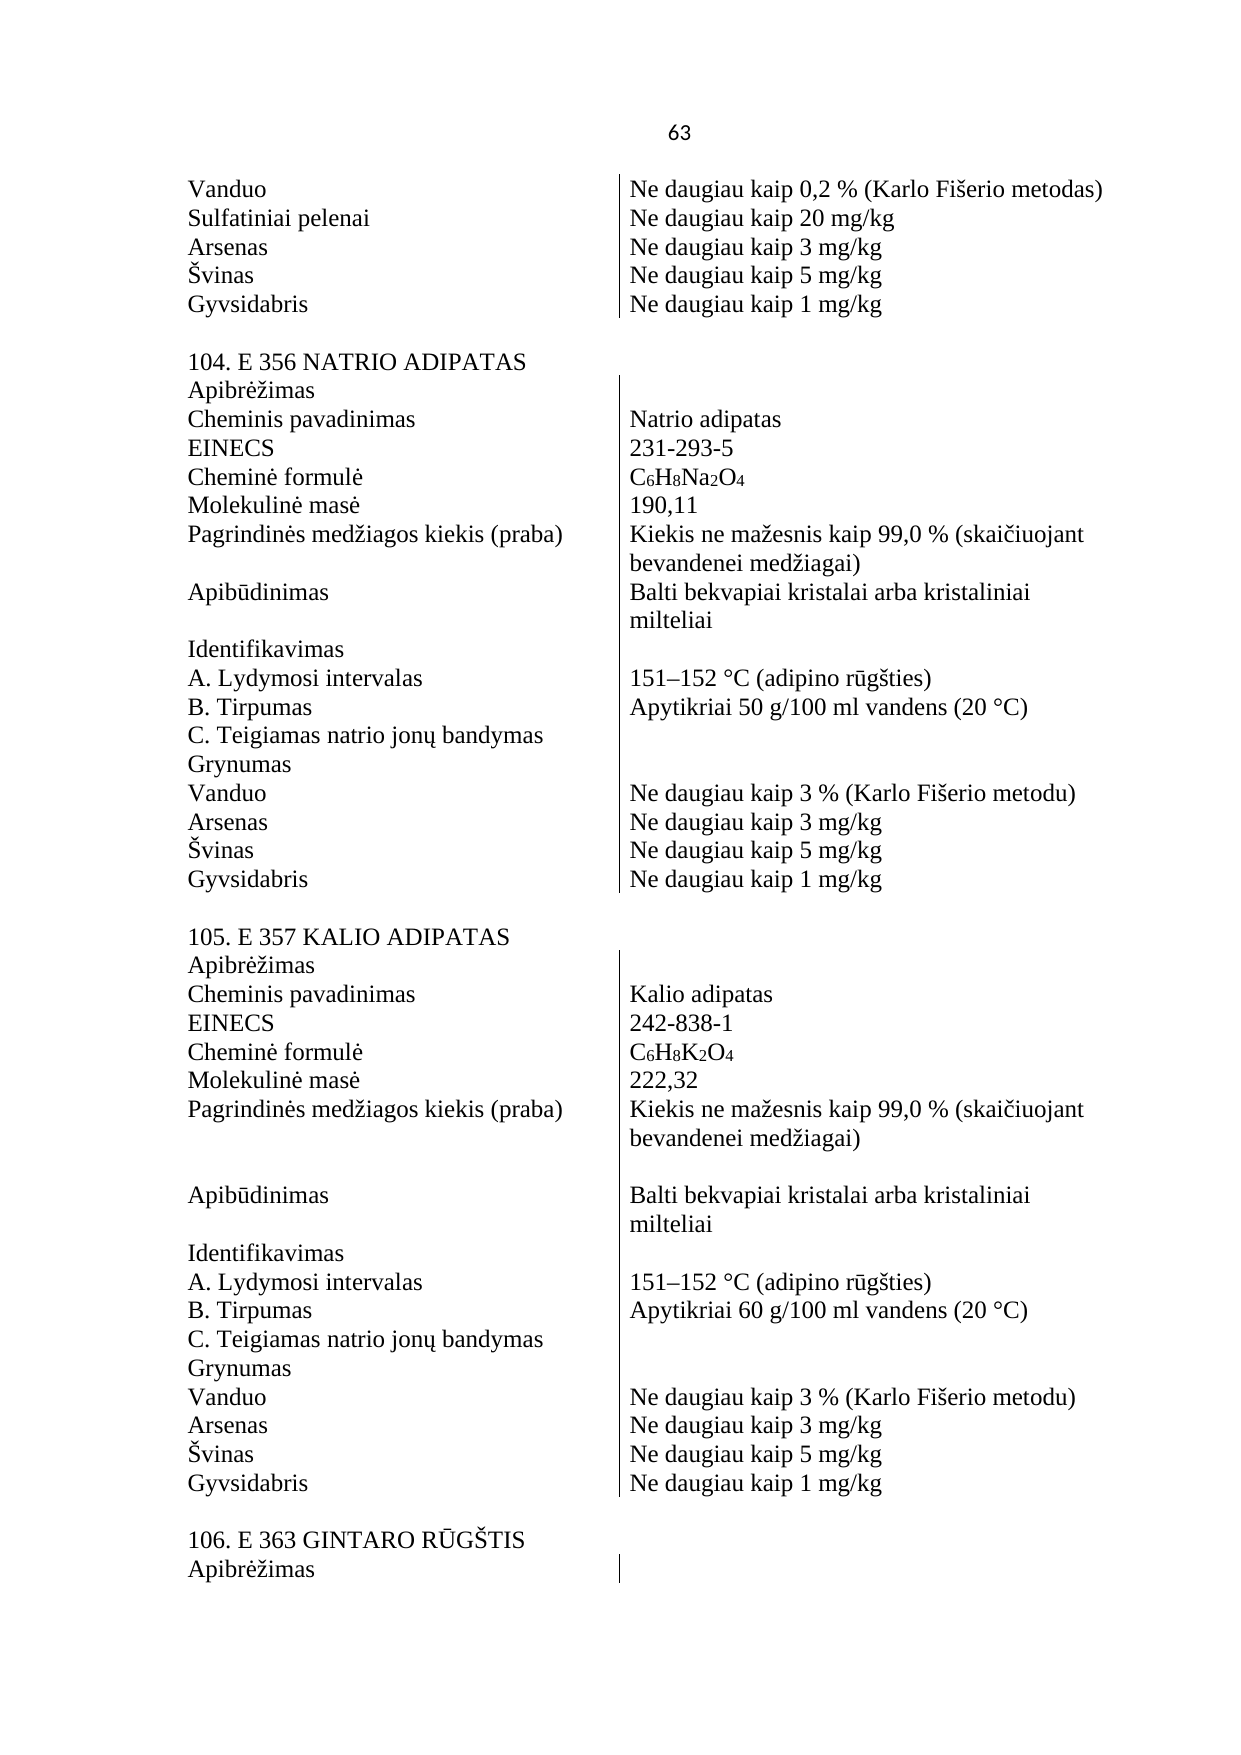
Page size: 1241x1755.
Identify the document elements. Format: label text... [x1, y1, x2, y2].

table_cell Ne daugiau kaip 3 mg/kg [620, 807, 1122, 835]
table_cell Balti bekvapiai kristalai arba kristaliniai milteliai [620, 1180, 1122, 1238]
table_cell Ne daugiau kaip 3 % (Karlo Fišerio metodu) [620, 778, 1122, 807]
table_cell Cheminis pavadinimas [177, 979, 619, 1008]
table_cell Apytikriai 60 g/100 ml vandens (20 °C) [620, 1295, 1122, 1324]
table_cell Kiekis ne mažesnis kaip 99,0 % (skaičiuojant bevandenei medžiagai) [620, 519, 1122, 577]
table_cell Ne daugiau kaip 3 mg/kg [620, 232, 1122, 260]
table_cell Pagrindinės medžiagos kiekis (praba) [177, 519, 619, 577]
table_cell Ne daugiau kaip 5 mg/kg [620, 835, 1122, 864]
table_cell [620, 720, 1122, 749]
table_cell B. Tirpumas [177, 692, 619, 720]
table_cell Cheminis pavadinimas [177, 404, 619, 433]
table_cell Ne daugiau kaip 1 mg/kg [620, 1468, 1122, 1497]
table_cell [620, 1324, 1122, 1353]
table_cell Ne daugiau kaip 1 mg/kg [620, 864, 1122, 893]
table_cell Arsenas [177, 1410, 619, 1439]
table_cell Gyvsidabris [177, 289, 619, 318]
table_cell C. Teigiamas natrio jonų bandymas [177, 1324, 619, 1353]
table_cell Švinas [177, 1439, 619, 1468]
table_cell Grynumas [177, 749, 619, 778]
table_cell Ne daugiau kaip 5 mg/kg [620, 260, 1122, 289]
table_cell Cheminė formulė [177, 462, 619, 490]
table_cell Ne daugiau kaip 1 mg/kg [620, 289, 1122, 318]
table_cell Ne daugiau kaip 5 mg/kg [620, 1439, 1122, 1468]
table_cell C6H8K2O4 [620, 1037, 1122, 1065]
table_cell Ne daugiau kaip 3 % (Karlo Fišerio metodu) [620, 1382, 1122, 1410]
table_cell 242-838-1 [620, 1008, 1122, 1037]
table_cell Vanduo [177, 778, 619, 807]
table_cell Gyvsidabris [177, 1468, 619, 1497]
table_cell [620, 375, 1122, 404]
table_cell Sulfatiniai pelenai [177, 203, 619, 232]
table_cell Balti bekvapiai kristalai arba kristaliniai milteliai [620, 577, 1122, 634]
table_cell Ne daugiau kaip 3 mg/kg [620, 1410, 1122, 1439]
table_cell Arsenas [177, 807, 619, 835]
table_cell [620, 749, 1122, 778]
table_cell Gyvsidabris [177, 864, 619, 893]
table_cell Identifikavimas [177, 634, 619, 663]
table_cell A. Lydymosi intervalas [177, 1267, 619, 1295]
table_cell A. Lydymosi intervalas [177, 663, 619, 692]
table_header 105. E 357 KALIO ADIPATAS [177, 922, 1122, 950]
table_cell Vanduo [177, 1382, 619, 1410]
table_cell Apibūdinimas [177, 577, 619, 634]
table_cell C. Teigiamas natrio jonų bandymas [177, 720, 619, 749]
table_cell EINECS [177, 433, 619, 462]
table_cell Cheminė formulė [177, 1037, 619, 1065]
table_cell Grynumas [177, 1353, 619, 1382]
table_header 104. E 356 NATRIO ADIPATAS [177, 347, 1122, 375]
table_cell 222,32 [620, 1065, 1122, 1094]
table_cell Ne daugiau kaip 20 mg/kg [620, 203, 1122, 232]
table_cell Apibrėžimas [177, 375, 619, 404]
table_cell Vanduo [177, 174, 619, 203]
table_cell [620, 950, 1122, 979]
table_cell 190,11 [620, 490, 1122, 519]
table_header 106. E 363 GINTARO RŪGŠTIS [177, 1525, 1122, 1554]
table_cell EINECS [177, 1008, 619, 1037]
table_cell Kiekis ne mažesnis kaip 99,0 % (skaičiuojant bevandenei medžiagai) [620, 1094, 1122, 1180]
table_cell Švinas [177, 260, 619, 289]
table_cell Kalio adipatas [620, 979, 1122, 1008]
table_cell Ne daugiau kaip 0,2 % (Karlo Fišerio metodas) [620, 174, 1122, 203]
table_cell B. Tirpumas [177, 1295, 619, 1324]
table_cell 151–152 °C (adipino rūgšties) [620, 663, 1122, 692]
table_cell 231-293-5 [620, 433, 1122, 462]
table_cell [620, 1238, 1122, 1267]
table_cell Apibrėžimas [177, 950, 619, 979]
table_cell [620, 634, 1122, 663]
table_cell Švinas [177, 835, 619, 864]
table_cell Natrio adipatas [620, 404, 1122, 433]
table_cell Pagrindinės medžiagos kiekis (praba) [177, 1094, 619, 1180]
table_cell C6H8Na2O4 [620, 462, 1122, 490]
table_cell Apytikriai 50 g/100 ml vandens (20 °C) [620, 692, 1122, 720]
table_cell Identifikavimas [177, 1238, 619, 1267]
table_cell Arsenas [177, 232, 619, 260]
table_cell Apibūdinimas [177, 1180, 619, 1238]
table_cell 151–152 °C (adipino rūgšties) [620, 1267, 1122, 1295]
table_cell Molekulinė masė [177, 1065, 619, 1094]
table_cell Apibrėžimas [177, 1554, 619, 1583]
table_cell Molekulinė masė [177, 490, 619, 519]
table_cell [620, 1353, 1122, 1382]
table_cell [620, 1554, 1122, 1583]
